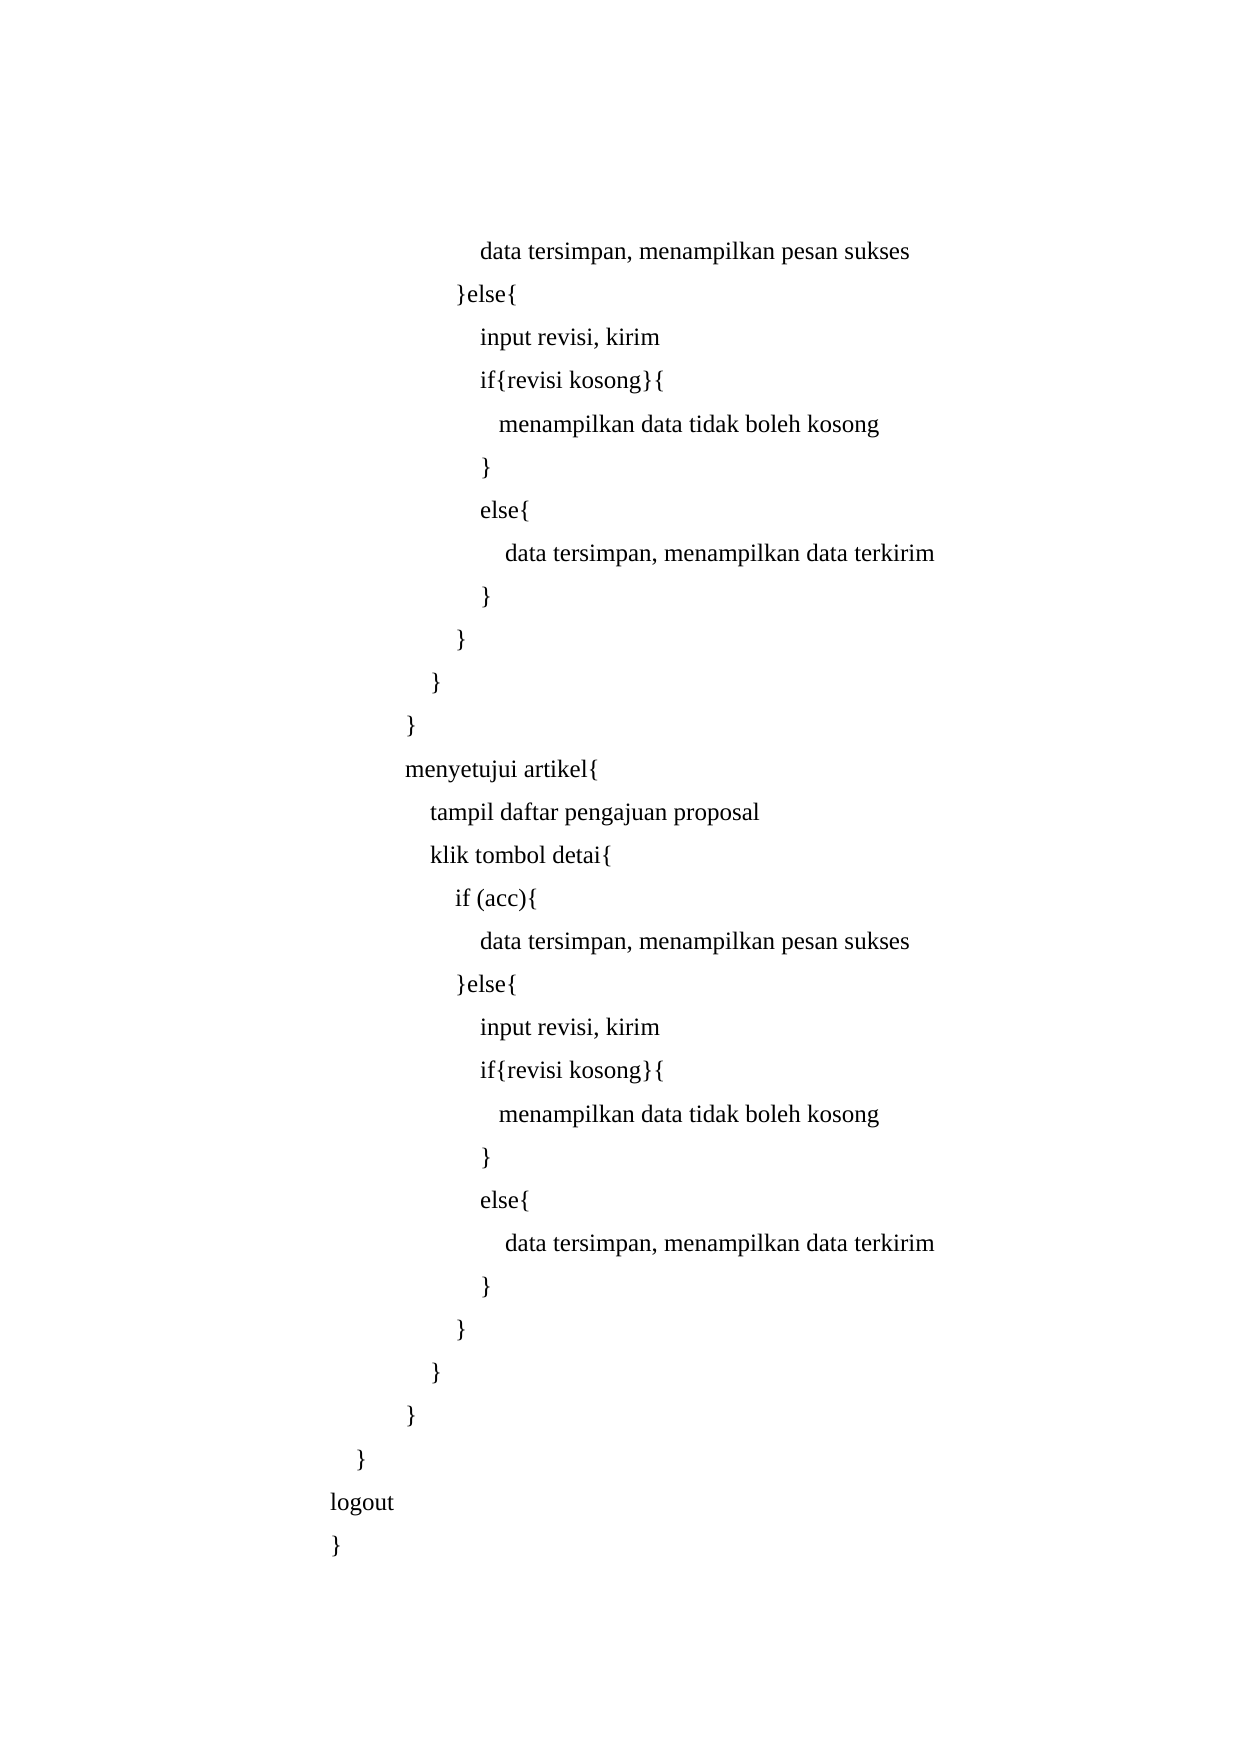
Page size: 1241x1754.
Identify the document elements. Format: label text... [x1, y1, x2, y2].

text data tersimpan, menampilkan data terkirim [330, 538, 1063, 567]
text menampilkan data tidak boleh kosong [330, 1099, 1063, 1127]
text } [330, 1401, 1063, 1429]
text else{ [330, 495, 1063, 524]
text } [330, 1142, 1063, 1171]
text menampilkan data tidak boleh kosong [330, 409, 1063, 437]
text data tersimpan, menampilkan pesan sukses [330, 926, 1063, 955]
text } [330, 1357, 1063, 1386]
text if (acc){ [330, 883, 1063, 912]
text } [330, 667, 1063, 696]
text } [330, 1314, 1063, 1343]
text data tersimpan, menampilkan data terkirim [330, 1228, 1063, 1257]
text } [330, 452, 1063, 481]
text } [330, 711, 1063, 739]
text }else{ [330, 969, 1063, 998]
text input revisi, kirim [330, 322, 1063, 351]
text logout [330, 1487, 1063, 1516]
text } [330, 1530, 1063, 1559]
text }else{ [330, 279, 1063, 308]
text tampil daftar pengajuan proposal [330, 797, 1063, 826]
text if{revisi kosong}{ [330, 1056, 1063, 1084]
text } [330, 581, 1063, 610]
text else{ [330, 1185, 1063, 1214]
text data tersimpan, menampilkan pesan sukses [330, 236, 1063, 265]
text } [330, 624, 1063, 653]
text } [330, 1271, 1063, 1300]
text input revisi, kirim [330, 1012, 1063, 1041]
text klik tombol detai{ [330, 840, 1063, 869]
text menyetujui artikel{ [330, 754, 1063, 782]
text if{revisi kosong}{ [330, 366, 1063, 394]
text } [330, 1444, 1063, 1472]
